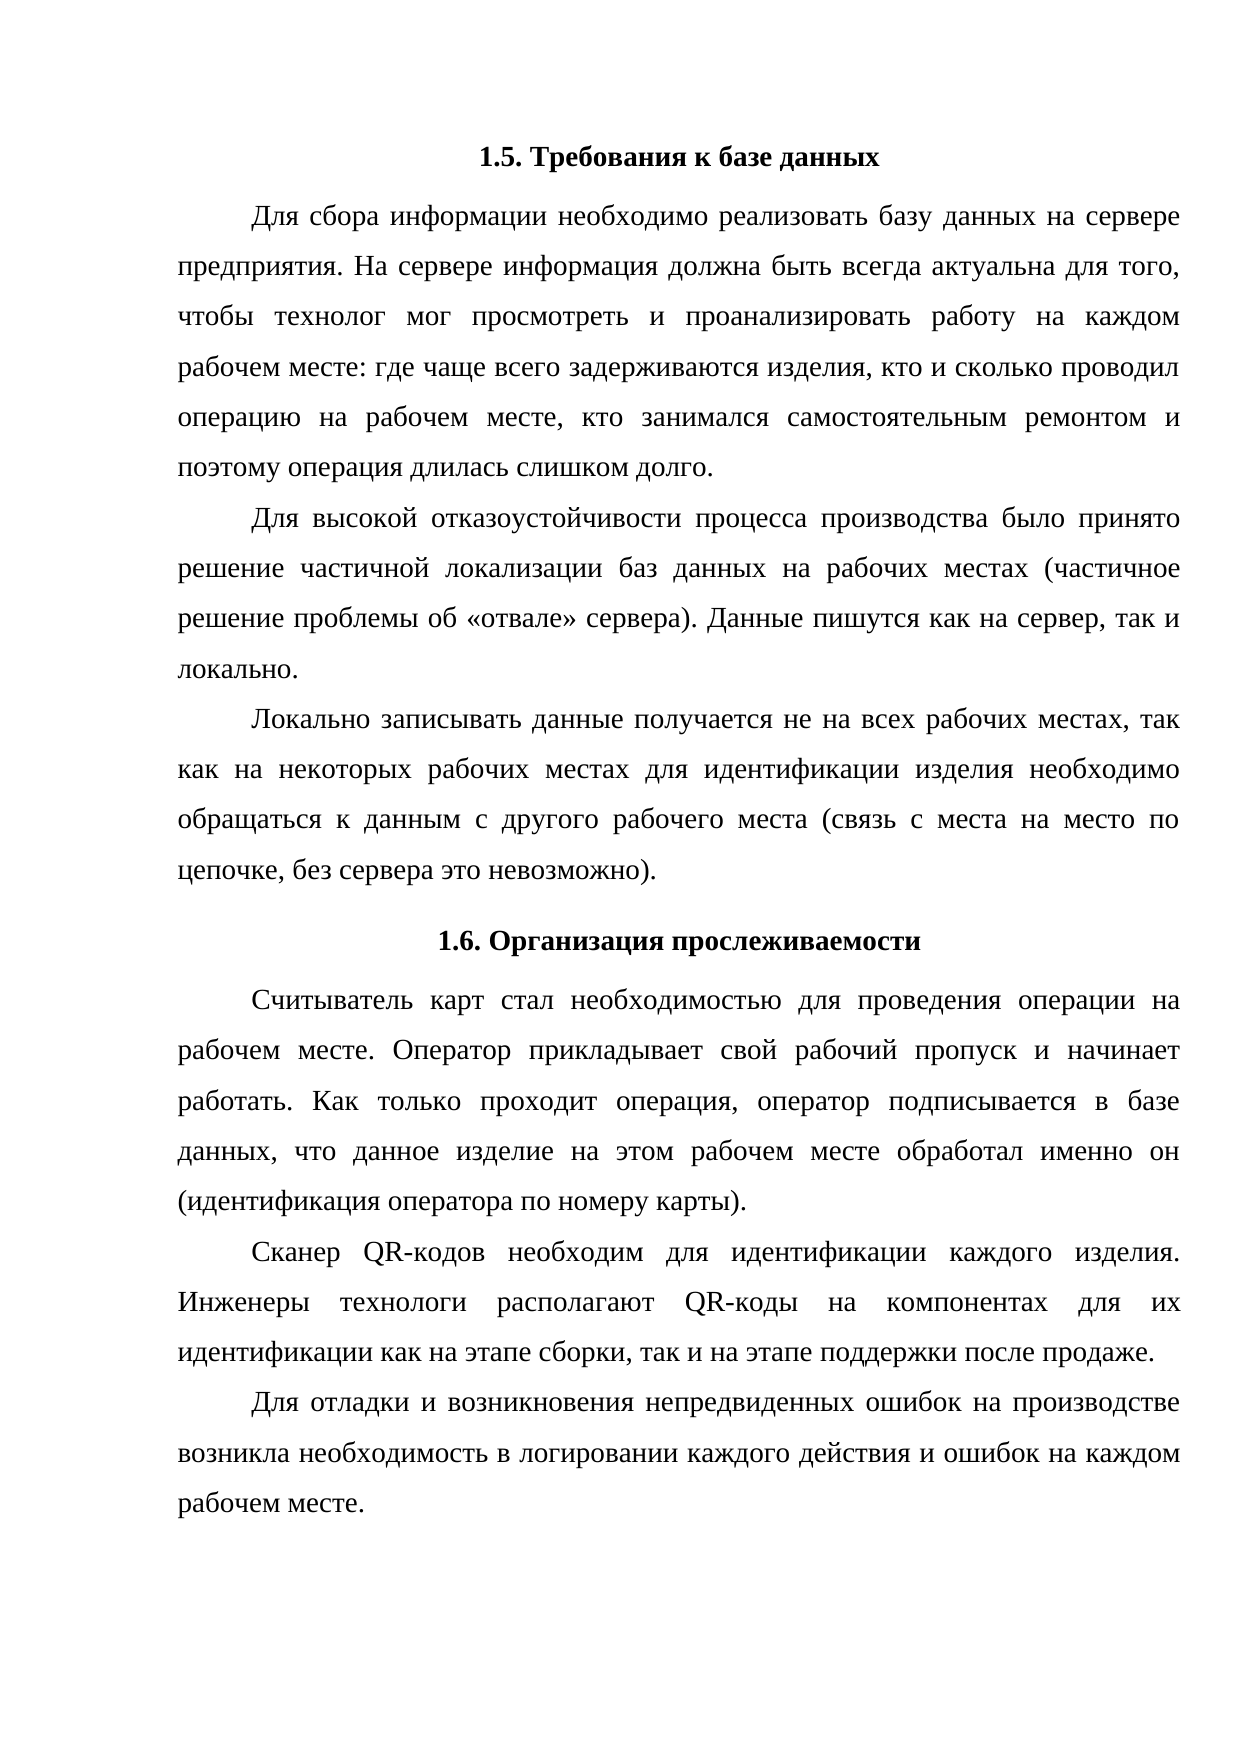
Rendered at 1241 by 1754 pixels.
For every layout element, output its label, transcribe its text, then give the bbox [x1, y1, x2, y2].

text Для отладки и возникновения непредвиденных ошибок на производстве возникла необходимость в логировании каждого действия и ошибок на каждом рабочем месте. [177, 1384, 1181, 1519]
text Сканер QR-кодов необходим для идентификации каждого изделия. Инженеры технологи располагают QR-коды на компонентах для их идентификации как на этапе сборки, так и на этапе поддержки после продаже. [177, 1234, 1181, 1368]
text Локально записывать данные получается не на всех рабочих местах, так как на некоторых рабочих местах для идентификации изделия необходимо обращаться к данным с другого рабочего места (связь с места на место по цепочке, без сервера это невозможно). [177, 701, 1181, 886]
text Считыватель карт стал необходимостью для проведения операции на рабочем месте. Оператор прикладывает свой рабочий пропуск и начинает работать. Как только проходит операция, оператор подписывается в базе данных, что данное изделие на этом рабочем месте обработал именно он (идентификация оператора по номеру карты). [177, 982, 1181, 1217]
text Для высокой отказоустойчивости процесса производства было принято решение частичной локализации баз данных на рабочих местах (частичное решение проблемы об «отвале» сервера). Данные пишутся как на сервер, так и локально. [177, 500, 1181, 684]
subtitle 1.6. Организация прослеживаемости [177, 923, 1181, 956]
subtitle 1.5. Требования к базе данных [177, 139, 1181, 172]
text Для сбора информации необходимо реализовать базу данных на сервере предприятия. На сервере информация должна быть всегда актуальна для того, чтобы технолог мог просмотреть и проанализировать работу на каждом рабочем месте: где чаще всего задерживаются изделия, кто и сколько проводил операцию на рабочем месте, кто занимался самостоятельным ремонтом и поэтому операция длилась слишком долго. [177, 198, 1181, 483]
